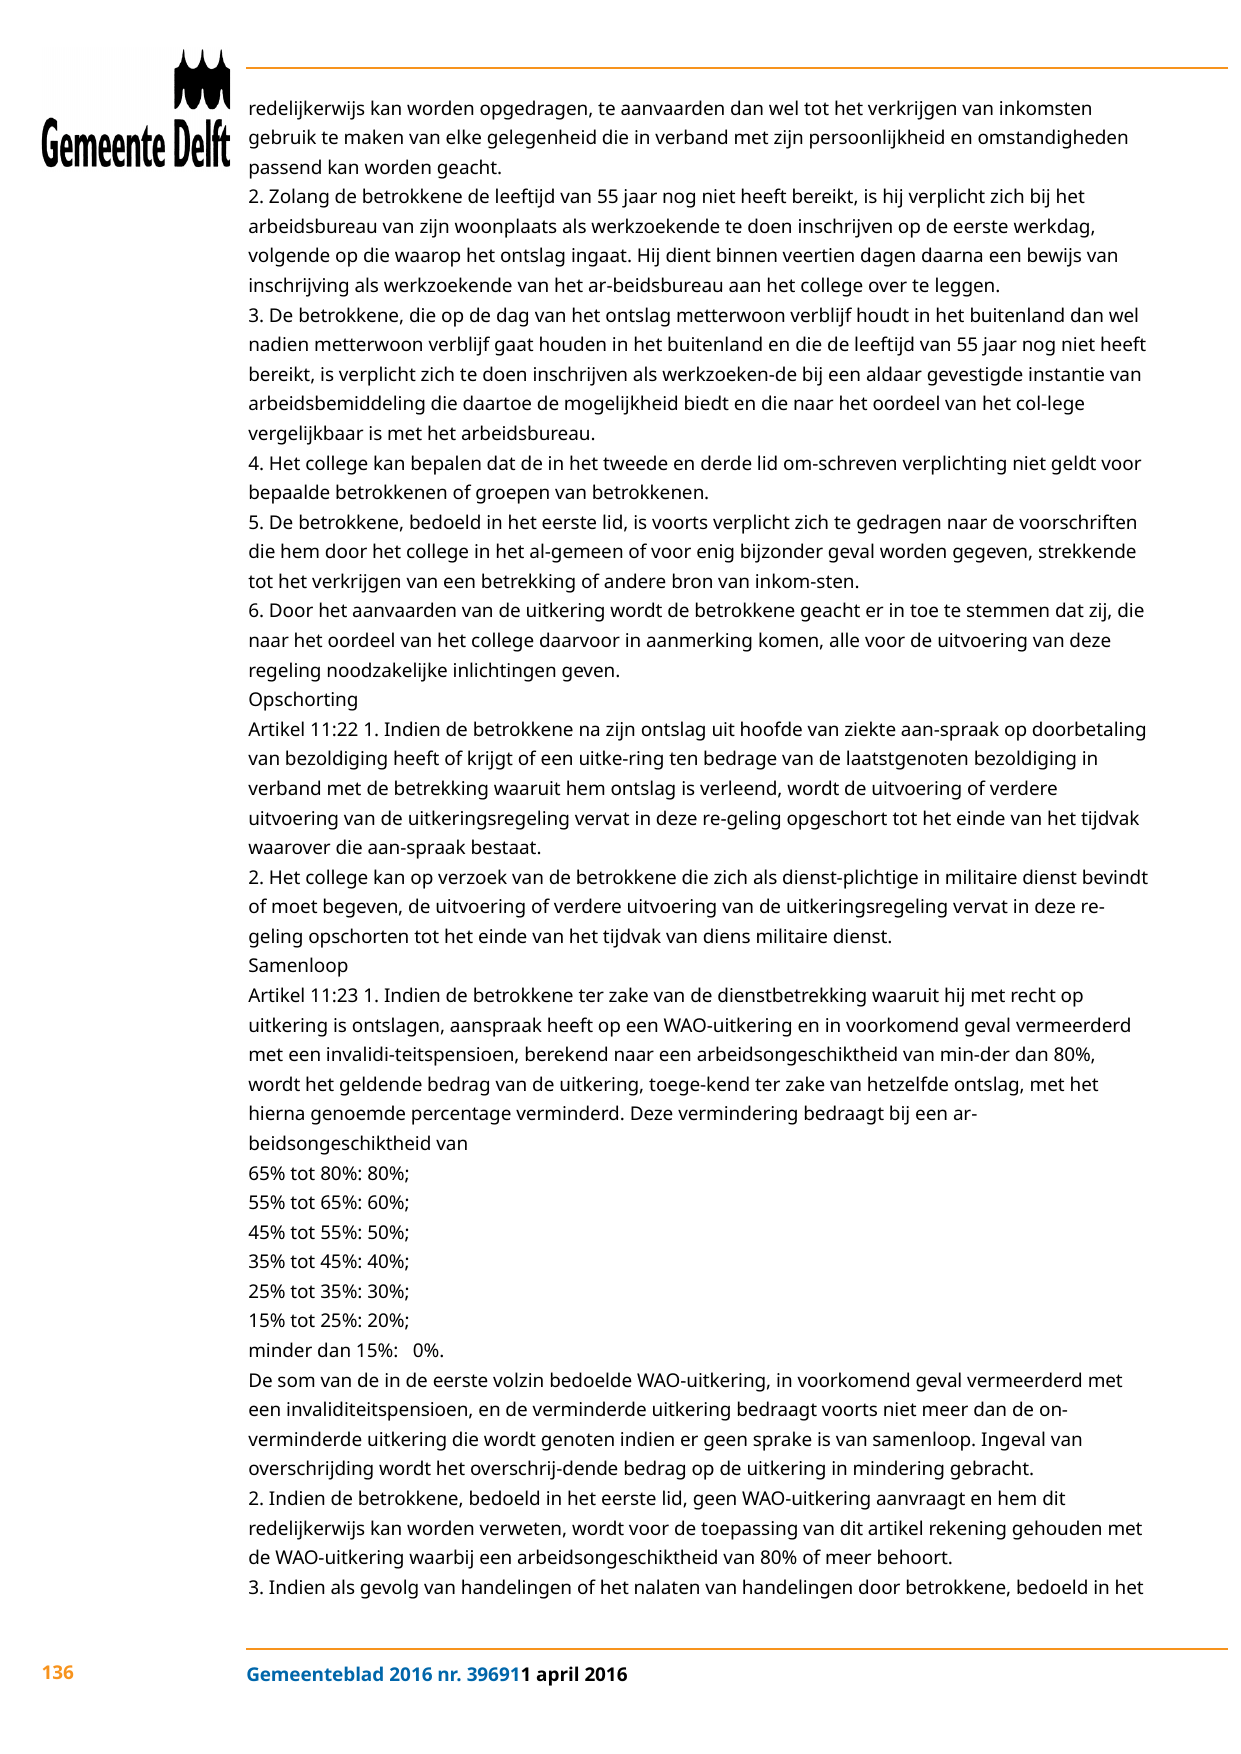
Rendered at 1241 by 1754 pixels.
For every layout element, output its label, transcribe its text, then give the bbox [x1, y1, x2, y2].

text Samenloop [248, 953, 1152, 978]
text Opschorting [248, 686, 1152, 712]
text 3. Indien als gevolg van handelingen of het nalaten van handelingen door betrokkene, bedoeld in het [248, 1574, 1152, 1600]
text 45% tot 55%: 50%; [248, 1219, 1152, 1245]
text De som van de in de eerste volzin bedoelde WAO-uitkering, in voorkomend geval vermeerderd met een invaliditeitspensioen, en de verminderde uitkering bedraagt voorts niet meer dan de on-verminderde uitkering die wordt genoten indien er geen sprake is van samenloop. Ingeval van overschrijding wordt het overschrij-dende bedrag op de uitkering in mindering gebracht. [248, 1367, 1152, 1481]
text 3. De betrokkene, die op de dag van het ontslag metterwoon verblijf houdt in het buitenland dan wel nadien metterwoon verblijf gaat houden in het buitenland en die de leeftijd van 55 jaar nog niet heeft bereikt, is verplicht zich te doen inschrijven als werkzoeken-de bij een aldaar gevestigde instantie van arbeidsbemiddeling die daartoe de mogelijkheid biedt en die naar het oordeel van het col-lege vergelijkbaar is met het arbeidsbureau. [248, 302, 1152, 446]
text redelijkerwijs kan worden opgedragen, te aanvaarden dan wel tot het verkrijgen van inkomsten gebruik te maken van elke gelegenheid die in verband met zijn persoonlijkheid en omstandigheden passend kan worden geacht. [248, 95, 1152, 180]
text 65% tot 80%: 80%; [248, 1160, 1152, 1186]
text 15% tot 25%: 20%; [248, 1308, 1152, 1333]
text 4. Het college kan bepalen dat de in het tweede en derde lid om-schreven verplichting niet geldt voor bepaalde betrokkenen of groepen van betrokkenen. [248, 450, 1152, 505]
text 2. Het college kan op verzoek van de betrokkene die zich als dienst-plichtige in militaire dienst bevindt of moet begeven, de uitvoering of verdere uitvoering van de uitkeringsregeling vervat in deze re-geling opschorten tot het einde van het tijdvak van diens militaire dienst. [248, 864, 1152, 949]
text 2. Zolang de betrokkene de leeftijd van 55 jaar nog niet heeft bereikt, is hij verplicht zich bij het arbeidsbureau van zijn woonplaats als werkzoekende te doen inschrijven op de eerste werkdag, volgende op die waarop het ontslag ingaat. Hij dient binnen veertien dagen daarna een bewijs van inschrijving als werkzoekende van het ar-beidsbureau aan het college over te leggen. [248, 183, 1152, 298]
text 5. De betrokkene, bedoeld in het eerste lid, is voorts verplicht zich te gedragen naar de voorschriften die hem door het college in het al-gemeen of voor enig bijzonder geval worden gegeven, strekkende tot het verkrijgen van een betrekking of andere bron van inkom-sten. [248, 509, 1152, 594]
text 25% tot 35%: 30%; [248, 1278, 1152, 1304]
text 2. Indien de betrokkene, bedoeld in het eerste lid, geen WAO-uitkering aanvraagt en hem dit redelijkerwijs kan worden verweten, wordt voor de toepassing van dit artikel rekening gehouden met de WAO-uitkering waarbij een arbeidsongeschiktheid van 80% of meer behoort. [248, 1485, 1152, 1570]
text Artikel 11:22 1. Indien de betrokkene na zijn ontslag uit hoofde van ziekte aan-spraak op doorbetaling van bezoldiging heeft of krijgt of een uitke-ring ten bedrage van de laatstgenoten bezoldiging in verband met de betrekking waaruit hem ontslag is verleend, wordt de uitvoering of verdere uitvoering van de uitkeringsregeling vervat in deze re-geling opgeschort tot het einde van het tijdvak waarover die aan-spraak bestaat. [248, 716, 1152, 860]
text 6. Door het aanvaarden van de uitkering wordt de betrokkene geacht er in toe te stemmen dat zij, die naar het oordeel van het college daarvoor in aanmerking komen, alle voor de uitvoering van deze regeling noodzakelijke inlichtingen geven. [248, 598, 1152, 683]
text 35% tot 45%: 40%; [248, 1248, 1152, 1274]
text Artikel 11:23 1. Indien de betrokkene ter zake van de dienstbetrekking waaruit hij met recht op uitkering is ontslagen, aanspraak heeft op een WAO-uitkering en in voorkomend geval vermeerderd met een invalidi-teitspensioen, berekend naar een arbeidsongeschiktheid van min-der dan 80%, wordt het geldende bedrag van de uitkering, toege-kend ter zake van hetzelfde ontslag, met het hierna genoemde percentage verminderd. Deze vermindering bedraagt bij een ar-beidsongeschiktheid van [248, 982, 1152, 1156]
picture [41, 47, 231, 172]
text 55% tot 65%: 60%; [248, 1189, 1152, 1215]
text minder dan 15%: 0%. [248, 1337, 1152, 1363]
